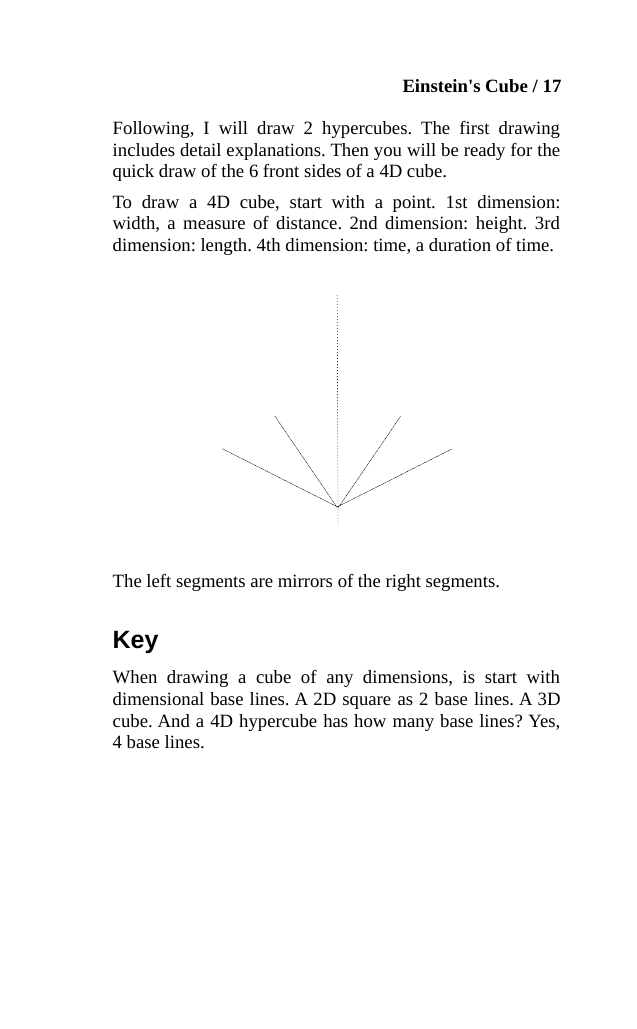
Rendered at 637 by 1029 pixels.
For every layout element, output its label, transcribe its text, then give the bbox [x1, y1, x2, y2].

text Following, I will draw 2 hypercubes. The first drawing includes detail explanations. Then you will be ready for the quick draw of the 6 front sides of a 4D cube. [112, 117, 561, 182]
picture [221, 295, 453, 526]
text The left segments are mirrors of the right segments. [112, 569, 561, 591]
subtitle Key [112, 625, 561, 654]
text When drawing a cube of any dimensions, is start with dimensional base lines. A 2D square as 2 base lines. A 3D cube. And a 4D hypercube has how many base lines? Yes, 4 base lines. [112, 666, 561, 753]
text To draw a 4D cube, start with a point. 1st dimension: width, a measure of distance. 2nd dimension: height. 3rd dimension: length. 4th dimension: time, a duration of time. [112, 191, 561, 255]
